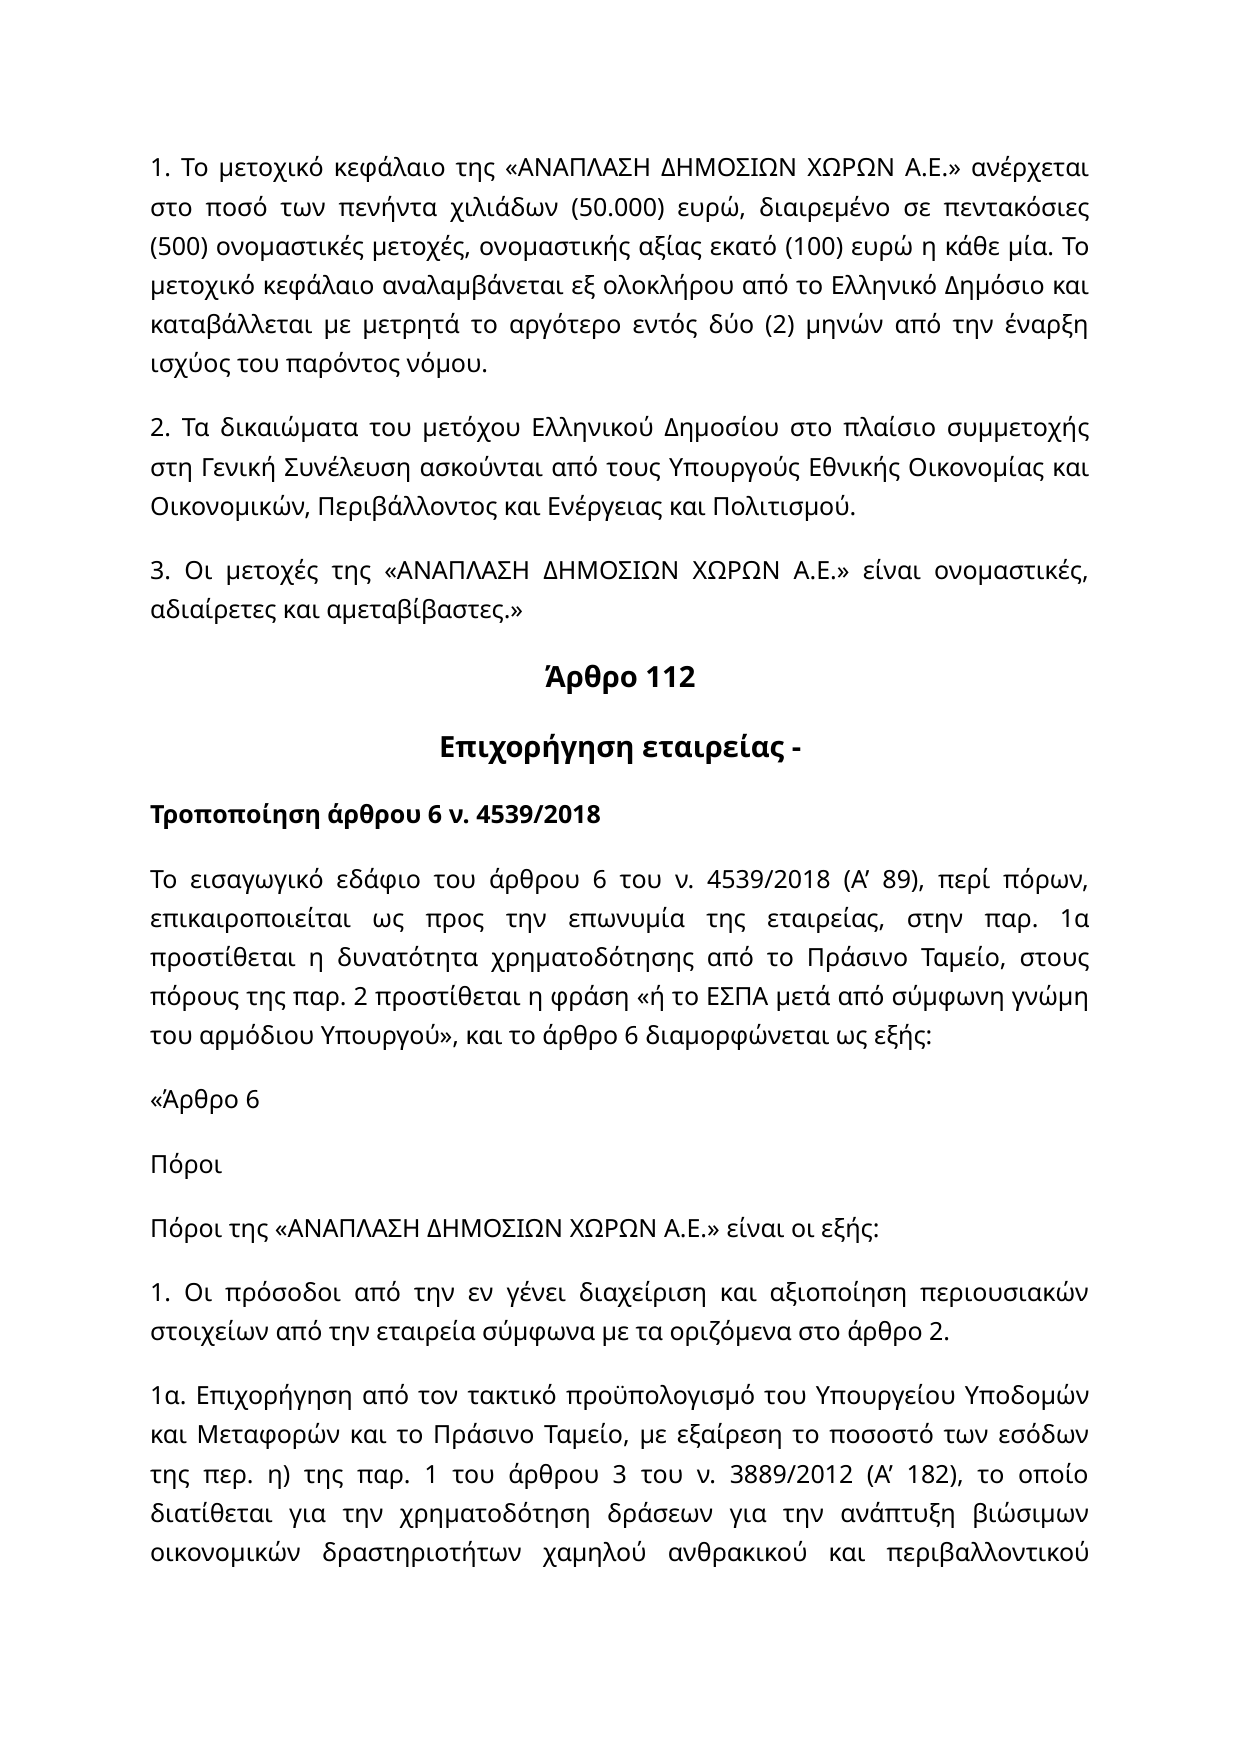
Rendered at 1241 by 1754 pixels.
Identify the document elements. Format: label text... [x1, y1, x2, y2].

text 3. Οι μετοχές της «ΑΝΑΠΛΑΣΗ ΔΗΜΟΣΙΩΝ ΧΩΡΩΝ Α.Ε.» είναι ονομαστικές, αδιαίρετες και αμεταβίβαστες.» [150, 552, 1090, 626]
text 1. Οι πρόσοδοι από την εν γένει διαχείριση και αξιοποίηση περιουσιακών στοιχείων από την εταιρεία σύμφωνα με τα οριζόμενα στο άρθρο 2. [150, 1274, 1090, 1348]
text «Άρθρο 6 [150, 1082, 1090, 1116]
subtitle Άρθρο 112 [150, 656, 1090, 696]
text Πόροι της «ΑΝΑΠΛΑΣΗ ΔΗΜΟΣΙΩΝ ΧΩΡΩΝ Α.Ε.» είναι οι εξής: [150, 1210, 1090, 1244]
text 1α. Επιχορήγηση από τον τακτικό προϋπολογισμό του Υπουργείου Υποδομών και Μεταφορών και το Πράσινο Ταμείο, με εξαίρεση το ποσοστό των εσόδων της περ. η) της παρ. 1 του άρθρου 3 του ν. 3889/2012 (Α’ 182), το οποίο διατίθεται για την χρηματοδότηση δράσεων για την ανάπτυξη βιώσιμων οικονομικών δραστηριοτήτων χαμηλού ανθρακικού και περιβαλλοντικού [150, 1378, 1090, 1569]
text 1. Το μετοχικό κεφάλαιο της «ΑΝΑΠΛΑΣΗ ΔΗΜΟΣΙΩΝ ΧΩΡΩΝ Α.Ε.» ανέρχεται στο ποσό των πενήντα χιλιάδων (50.000) ευρώ, διαιρεμένο σε πεντακόσιες (500) ονομαστικές μετοχές, ονομαστικής αξίας εκατό (100) ευρώ η κάθε μία. Το μετοχικό κεφάλαιο αναλαμβάνεται εξ ολοκλήρου από το Ελληνικό Δημόσιο και καταβάλλεται με μετρητά το αργότερο εντός δύο (2) μηνών από την έναρξη ισχύος του παρόντος νόμου. [150, 150, 1090, 380]
subtitle Επιχορήγηση εταιρείας - [150, 726, 1090, 766]
text Πόροι [150, 1146, 1090, 1180]
text Το εισαγωγικό εδάφιο του άρθρου 6 του ν. 4539/2018 (Α’ 89), περί πόρων, επικαιροποιείται ως προς την επωνυμία της εταιρείας, στην παρ. 1α προστίθεται η δυνατότητα χρηματοδότησης από το Πράσινο Ταμείο, στους πόρους της παρ. 2 προστίθεται η φράση «ή το ΕΣΠΑ μετά από σύμφωνη γνώμη του αρμόδιου Υπουργού», και το άρθρο 6 διαμορφώνεται ως εξής: [150, 861, 1090, 1052]
text 2. Τα δικαιώματα του μετόχου Ελληνικού Δημοσίου στο πλαίσιο συμμετοχής στη Γενική Συνέλευση ασκούνται από τους Υπουργούς Εθνικής Οικονομίας και Οικονομικών, Περιβάλλοντος και Ενέργειας και Πολιτισμού. [150, 410, 1090, 522]
text Τροποποίηση άρθρου 6 ν. 4539/2018 [150, 797, 1090, 831]
